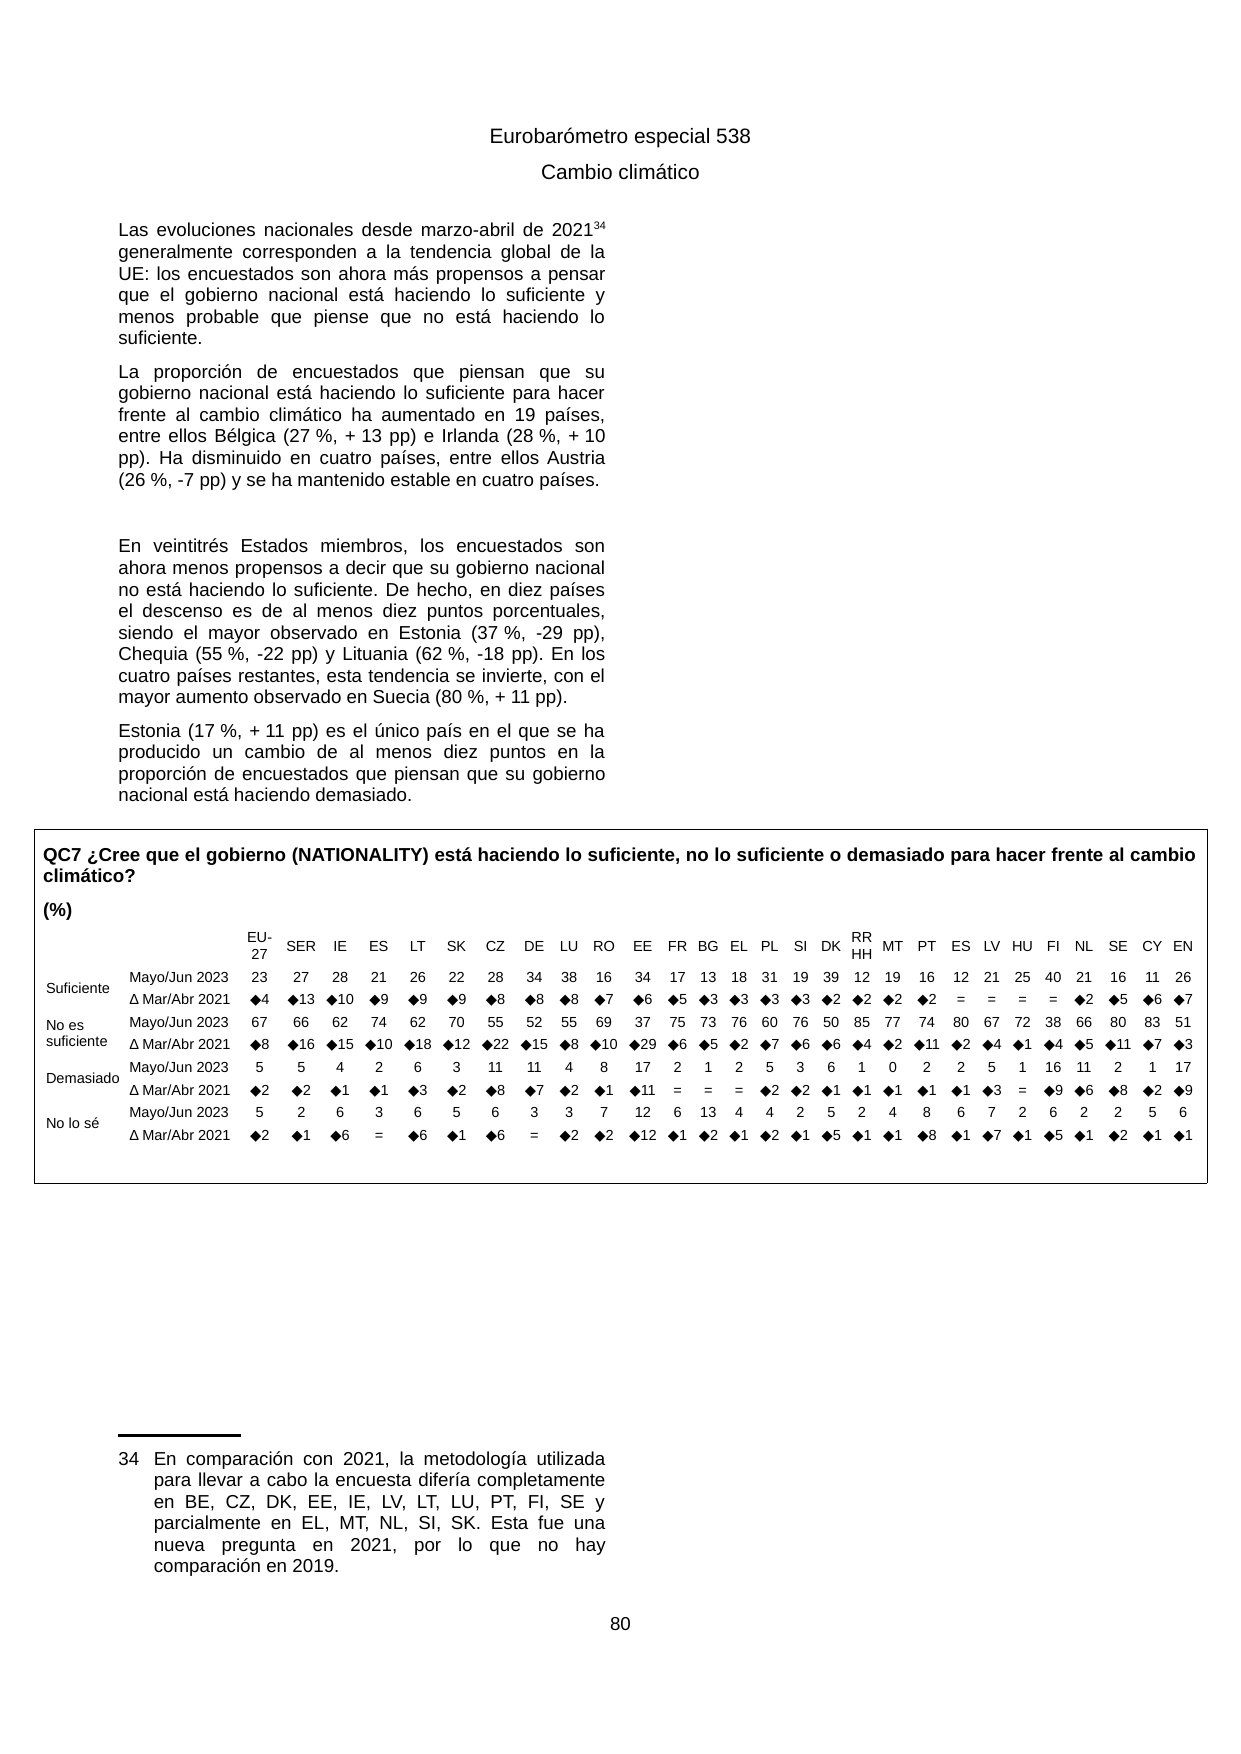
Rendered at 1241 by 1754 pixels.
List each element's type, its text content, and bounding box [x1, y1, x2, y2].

table_cell 1 [693, 1056, 723, 1078]
table_cell 12 [623, 1101, 662, 1123]
table_cell 67 [237, 1011, 282, 1033]
table_cell ◆3 [754, 988, 785, 1011]
table_cell 55 [554, 1011, 584, 1033]
table_cell Δ Mar/Abr 2021 [126, 1078, 237, 1101]
table_cell ◆1 [1069, 1124, 1099, 1146]
table_cell ◆5 [1099, 988, 1137, 1011]
table_cell ◆4 [237, 988, 282, 1011]
table_cell 8 [908, 1101, 946, 1123]
table_cell ◆11 [908, 1033, 946, 1056]
table_cell Demasiado [43, 1056, 126, 1101]
table_cell Δ Mar/Abr 2021 [126, 988, 237, 1011]
table_cell = [946, 988, 976, 1011]
table_cell ◆15 [515, 1033, 553, 1056]
table_cell ◆2 [1069, 988, 1099, 1011]
table_cell 6 [946, 1101, 976, 1123]
table_cell ◆5 [1038, 1124, 1068, 1146]
table_cell ◆5 [662, 988, 693, 1011]
table_cell 27 [282, 965, 320, 988]
table_header MT [877, 926, 908, 965]
table_cell ◆2 [846, 988, 877, 1011]
table_cell 34 [515, 965, 553, 988]
table_cell 2 [662, 1056, 693, 1078]
table_cell ◆6 [320, 1124, 359, 1146]
table_cell 80 [1099, 1011, 1137, 1033]
table_cell 13 [693, 965, 723, 988]
table_cell 6 [398, 1101, 437, 1123]
table_header RRHH [846, 926, 877, 965]
table_cell ◆2 [437, 1078, 476, 1101]
table_cell 17 [623, 1056, 662, 1078]
table_cell ◆18 [398, 1033, 437, 1056]
table_cell 3 [359, 1101, 398, 1123]
table_cell ◆1 [946, 1124, 976, 1146]
table_cell 6 [816, 1056, 846, 1078]
table_header ES [359, 926, 398, 965]
table_cell 38 [1038, 1011, 1068, 1033]
table_cell 17 [662, 965, 693, 988]
table_cell 17 [1168, 1056, 1198, 1078]
table_cell = [1038, 988, 1068, 1011]
table_header [126, 926, 237, 965]
table_cell ◆9 [398, 988, 437, 1011]
table_header EE [623, 926, 662, 965]
table_cell ◆1 [946, 1078, 976, 1101]
table_cell 0 [877, 1056, 908, 1078]
table_cell ◆2 [554, 1124, 584, 1146]
table_cell Suficiente [43, 965, 126, 1011]
table_cell 1 [846, 1056, 877, 1078]
table_cell 2 [724, 1056, 754, 1078]
table_cell 2 [785, 1101, 816, 1123]
table_cell 5 [816, 1101, 846, 1123]
table_cell 12 [946, 965, 976, 988]
table_cell 74 [359, 1011, 398, 1033]
table_cell ◆8 [237, 1033, 282, 1056]
table_cell Mayo/Jun 2023 [126, 965, 237, 988]
table_cell ◆7 [1168, 988, 1198, 1011]
table_cell 66 [282, 1011, 320, 1033]
table_cell 19 [785, 965, 816, 988]
table_cell ◆7 [754, 1033, 785, 1056]
text QC7 ¿Cree que el gobierno (NATIONALITY) está haciendo lo suficiente, no lo suficiente o demasiado para hacer frente al cambio climático? [43, 843, 1198, 887]
table_cell ◆8 [1099, 1078, 1137, 1101]
table_cell 6 [398, 1056, 437, 1078]
table_cell Mayo/Jun 2023 [126, 1101, 237, 1123]
table_cell 11 [1069, 1056, 1099, 1078]
table_cell = [662, 1078, 693, 1101]
table_cell 16 [1038, 1056, 1068, 1078]
table_cell ◆8 [476, 988, 515, 1011]
table_cell 62 [398, 1011, 437, 1033]
table_cell ◆1 [908, 1078, 946, 1101]
table_cell 5 [1137, 1101, 1168, 1123]
table_cell ◆2 [877, 1033, 908, 1056]
table_cell 6 [662, 1101, 693, 1123]
table_cell ◆1 [724, 1124, 754, 1146]
table_cell ◆1 [584, 1078, 623, 1101]
table_cell ◆9 [359, 988, 398, 1011]
table_cell 40 [1038, 965, 1068, 988]
table_cell ◆16 [282, 1033, 320, 1056]
table_cell ◆2 [754, 1124, 785, 1146]
table_cell 22 [437, 965, 476, 988]
table_cell 28 [476, 965, 515, 988]
table_cell 26 [1168, 965, 1198, 988]
table_cell 5 [437, 1101, 476, 1123]
table_cell ◆2 [693, 1124, 723, 1146]
table_cell 3 [785, 1056, 816, 1078]
table_cell 85 [846, 1011, 877, 1033]
table_cell 2 [359, 1056, 398, 1078]
table_cell 26 [398, 965, 437, 988]
text Estonia (17 %, + 11 pp) es el único país en el que se ha producido un cambio de al menos diez puntos en la proporción de encuestados que piensan que su gobierno nacional está haciendo demasiado. [118, 719, 605, 806]
table_header FI [1038, 926, 1068, 965]
table_cell = [976, 988, 1007, 1011]
text La proporción de encuestados que piensan que su gobierno nacional está haciendo lo suficiente para hacer frente al cambio climático ha aumentado en 19 países, entre ellos Bélgica (27 %, + 13 pp) e Irlanda (28 %, + 10 pp). Ha disminuido en cuatro países, entre ellos Austria (26 %, -7 pp) y se ha mantenido estable en cuatro países. [118, 361, 605, 490]
table_cell 12 [846, 965, 877, 988]
table_cell ◆6 [785, 1033, 816, 1056]
table_cell Δ Mar/Abr 2021 [126, 1124, 237, 1146]
table_cell ◆7 [1137, 1033, 1168, 1056]
table_cell 4 [754, 1101, 785, 1123]
table_cell ◆1 [1137, 1124, 1168, 1146]
table_cell 34 [623, 965, 662, 988]
table_cell 4 [877, 1101, 908, 1123]
table_cell 19 [877, 965, 908, 988]
table_cell ◆4 [976, 1033, 1007, 1056]
table_cell ◆6 [662, 1033, 693, 1056]
table_cell ◆10 [359, 1033, 398, 1056]
table_cell 2 [282, 1101, 320, 1123]
table_header SE [1099, 926, 1137, 965]
table_cell 5 [237, 1101, 282, 1123]
table_cell ◆2 [1137, 1078, 1168, 1101]
table_cell ◆9 [437, 988, 476, 1011]
table_cell 2 [1007, 1101, 1038, 1123]
table_cell 72 [1007, 1011, 1038, 1033]
table_cell ◆6 [816, 1033, 846, 1056]
table_cell ◆1 [846, 1124, 877, 1146]
table_cell ◆2 [816, 988, 846, 1011]
table_cell ◆22 [476, 1033, 515, 1056]
table_header DK [816, 926, 846, 965]
table_header SER [282, 926, 320, 965]
table_header BG [693, 926, 723, 965]
table_cell ◆8 [554, 988, 584, 1011]
table_cell 21 [976, 965, 1007, 988]
text Las evoluciones nacionales desde marzo-abril de 2021 generalmente corresponden a la tendencia global de la UE: los encuestados son ahora más propensos a pensar que el gobierno nacional está haciendo lo suficiente y menos probable que piense que no está haciendo lo suficiente. [118, 219, 605, 349]
table_cell ◆2 [237, 1124, 282, 1146]
table_cell 1 [1007, 1056, 1038, 1078]
table_cell ◆6 [1069, 1078, 1099, 1101]
table_cell ◆6 [476, 1124, 515, 1146]
table_cell 60 [754, 1011, 785, 1033]
table_cell 51 [1168, 1011, 1198, 1033]
table_cell ◆1 [1007, 1124, 1038, 1146]
table_cell No es suficiente [43, 1011, 126, 1056]
table_cell ◆8 [554, 1033, 584, 1056]
table_header CY [1137, 926, 1168, 965]
table_cell = [693, 1078, 723, 1101]
table_cell ◆1 [785, 1124, 816, 1146]
table_cell ◆3 [398, 1078, 437, 1101]
table_cell ◆9 [1038, 1078, 1068, 1101]
table_cell ◆3 [785, 988, 816, 1011]
table_cell ◆1 [1168, 1124, 1198, 1146]
table_cell ◆4 [1038, 1033, 1068, 1056]
table_header ES [946, 926, 976, 965]
table_cell 77 [877, 1011, 908, 1033]
table_cell 2 [846, 1101, 877, 1123]
table_cell ◆13 [282, 988, 320, 1011]
table_cell 2 [1069, 1101, 1099, 1123]
table_cell ◆11 [1099, 1033, 1137, 1056]
table_cell ◆2 [908, 988, 946, 1011]
table_cell 80 [946, 1011, 976, 1033]
table_header LU [554, 926, 584, 965]
table_cell 5 [754, 1056, 785, 1078]
table_header RO [584, 926, 623, 965]
table_cell 66 [1069, 1011, 1099, 1033]
table_cell 2 [946, 1056, 976, 1078]
table_header HU [1007, 926, 1038, 965]
table_cell 52 [515, 1011, 553, 1033]
table_header PT [908, 926, 946, 965]
table_cell Δ Mar/Abr 2021 [126, 1033, 237, 1056]
table_cell ◆10 [584, 1033, 623, 1056]
table_cell ◆7 [976, 1124, 1007, 1146]
table_cell ◆6 [623, 988, 662, 1011]
text En comparación con 2021, la metodología utilizada para llevar a cabo la encuesta difería completamente en BE, CZ, DK, EE, IE, LV, LT, LU, PT, FI, SE y parcialmente en EL, MT, NL, SI, SK. Esta fue una nueva pregunta en 2021, por lo que no hay comparación en 2019. [118, 1447, 605, 1577]
table_cell ◆1 [320, 1078, 359, 1101]
text En veintitrés Estados miembros, los encuestados son ahora menos propensos a decir que su gobierno nacional no está haciendo lo suficiente. De hecho, en diez países el descenso es de al menos diez puntos porcentuales, siendo el mayor observado en Estonia (37 %, -29 pp), Chequia (55 %, -22 pp) y Lituania (62 %, -18 pp). En los cuatro países restantes, esta tendencia se invierte, con el mayor aumento observado en Suecia (80 %, + 11 pp). [118, 535, 605, 708]
table_header FR [662, 926, 693, 965]
table_cell ◆2 [237, 1078, 282, 1101]
table_cell 23 [237, 965, 282, 988]
table_cell ◆5 [1069, 1033, 1099, 1056]
table_cell 11 [1137, 965, 1168, 988]
table_cell ◆1 [877, 1124, 908, 1146]
table_header NL [1069, 926, 1099, 965]
table_cell 5 [282, 1056, 320, 1078]
table_cell 6 [1038, 1101, 1068, 1123]
table_header EU-27 [237, 926, 282, 965]
table_cell ◆5 [693, 1033, 723, 1056]
table_cell 7 [584, 1101, 623, 1123]
table_header SK [437, 926, 476, 965]
table_header SI [785, 926, 816, 965]
table_cell ◆10 [320, 988, 359, 1011]
table_cell 2 [1099, 1101, 1137, 1123]
table_cell 16 [1099, 965, 1137, 988]
table_cell 7 [976, 1101, 1007, 1123]
table_cell 74 [908, 1011, 946, 1033]
table_cell 11 [515, 1056, 553, 1078]
table_header LV [976, 926, 1007, 965]
table_cell 76 [724, 1011, 754, 1033]
table_cell ◆3 [1168, 1033, 1198, 1056]
table_cell 55 [476, 1011, 515, 1033]
table_cell 62 [320, 1011, 359, 1033]
table_cell 31 [754, 965, 785, 988]
table_cell ◆8 [476, 1078, 515, 1101]
table_cell ◆8 [908, 1124, 946, 1146]
table_cell = [724, 1078, 754, 1101]
table_cell 38 [554, 965, 584, 988]
table_cell 6 [476, 1101, 515, 1123]
table_cell 67 [976, 1011, 1007, 1033]
table_cell 3 [437, 1056, 476, 1078]
table_cell ◆2 [282, 1078, 320, 1101]
table_cell ◆2 [785, 1078, 816, 1101]
table_cell 4 [554, 1056, 584, 1078]
table_cell 28 [320, 965, 359, 988]
table_cell 5 [237, 1056, 282, 1078]
table_header DE [515, 926, 553, 965]
table_cell 2 [1099, 1056, 1137, 1078]
table_cell Mayo/Jun 2023 [126, 1056, 237, 1078]
table_cell Mayo/Jun 2023 [126, 1011, 237, 1033]
table_cell 16 [584, 965, 623, 988]
table_cell ◆6 [1137, 988, 1168, 1011]
table_cell ◆5 [816, 1124, 846, 1146]
table_cell ◆1 [359, 1078, 398, 1101]
table_cell ◆8 [515, 988, 553, 1011]
table_cell 5 [976, 1056, 1007, 1078]
table_cell ◆2 [754, 1078, 785, 1101]
table_cell ◆1 [846, 1078, 877, 1101]
table_cell 75 [662, 1011, 693, 1033]
table_cell 25 [1007, 965, 1038, 988]
table_cell 83 [1137, 1011, 1168, 1033]
table_header CZ [476, 926, 515, 965]
table_cell 4 [724, 1101, 754, 1123]
table_cell 21 [359, 965, 398, 988]
table_cell 76 [785, 1011, 816, 1033]
table_cell ◆1 [282, 1124, 320, 1146]
text (%) [43, 898, 1198, 920]
table_cell ◆12 [623, 1124, 662, 1146]
table_cell ◆7 [584, 988, 623, 1011]
table_cell ◆12 [437, 1033, 476, 1056]
table_cell ◆2 [584, 1124, 623, 1146]
table_cell 37 [623, 1011, 662, 1033]
table_header EL [724, 926, 754, 965]
table_cell ◆2 [877, 988, 908, 1011]
table_cell 4 [320, 1056, 359, 1078]
table_cell = [1007, 988, 1038, 1011]
table_cell 11 [476, 1056, 515, 1078]
table_cell 3 [554, 1101, 584, 1123]
table_cell 69 [584, 1011, 623, 1033]
table_cell 73 [693, 1011, 723, 1033]
table_cell ◆3 [976, 1078, 1007, 1101]
table_cell 6 [1168, 1101, 1198, 1123]
table_cell 2 [908, 1056, 946, 1078]
table_cell = [359, 1124, 398, 1146]
table_cell ◆2 [554, 1078, 584, 1101]
table_cell ◆1 [1007, 1033, 1038, 1056]
table_cell ◆29 [623, 1033, 662, 1056]
table_cell ◆15 [320, 1033, 359, 1056]
table_cell 21 [1069, 965, 1099, 988]
table_cell ◆6 [398, 1124, 437, 1146]
table_header [43, 926, 126, 965]
table_cell ◆1 [816, 1078, 846, 1101]
table_cell ◆9 [1168, 1078, 1198, 1101]
table_cell 39 [816, 965, 846, 988]
table_cell 70 [437, 1011, 476, 1033]
table_cell 1 [1137, 1056, 1168, 1078]
table_cell 8 [584, 1056, 623, 1078]
table_cell ◆4 [846, 1033, 877, 1056]
table_cell 50 [816, 1011, 846, 1033]
table_cell = [1007, 1078, 1038, 1101]
table_cell ◆2 [1099, 1124, 1137, 1146]
table_cell ◆1 [437, 1124, 476, 1146]
table_cell ◆3 [693, 988, 723, 1011]
table_cell 18 [724, 965, 754, 988]
table_cell ◆11 [623, 1078, 662, 1101]
table_header LT [398, 926, 437, 965]
table_cell 16 [908, 965, 946, 988]
table_cell 6 [320, 1101, 359, 1123]
table_header EN [1168, 926, 1198, 965]
table_cell ◆1 [877, 1078, 908, 1101]
table_header IE [320, 926, 359, 965]
table_header PL [754, 926, 785, 965]
table_cell ◆7 [515, 1078, 553, 1101]
table_cell = [515, 1124, 553, 1146]
table_cell ◆1 [662, 1124, 693, 1146]
table_cell 13 [693, 1101, 723, 1123]
table_cell No lo sé [43, 1101, 126, 1146]
table_cell ◆2 [946, 1033, 976, 1056]
table_cell ◆3 [724, 988, 754, 1011]
table_cell 3 [515, 1101, 553, 1123]
table_cell ◆2 [724, 1033, 754, 1056]
